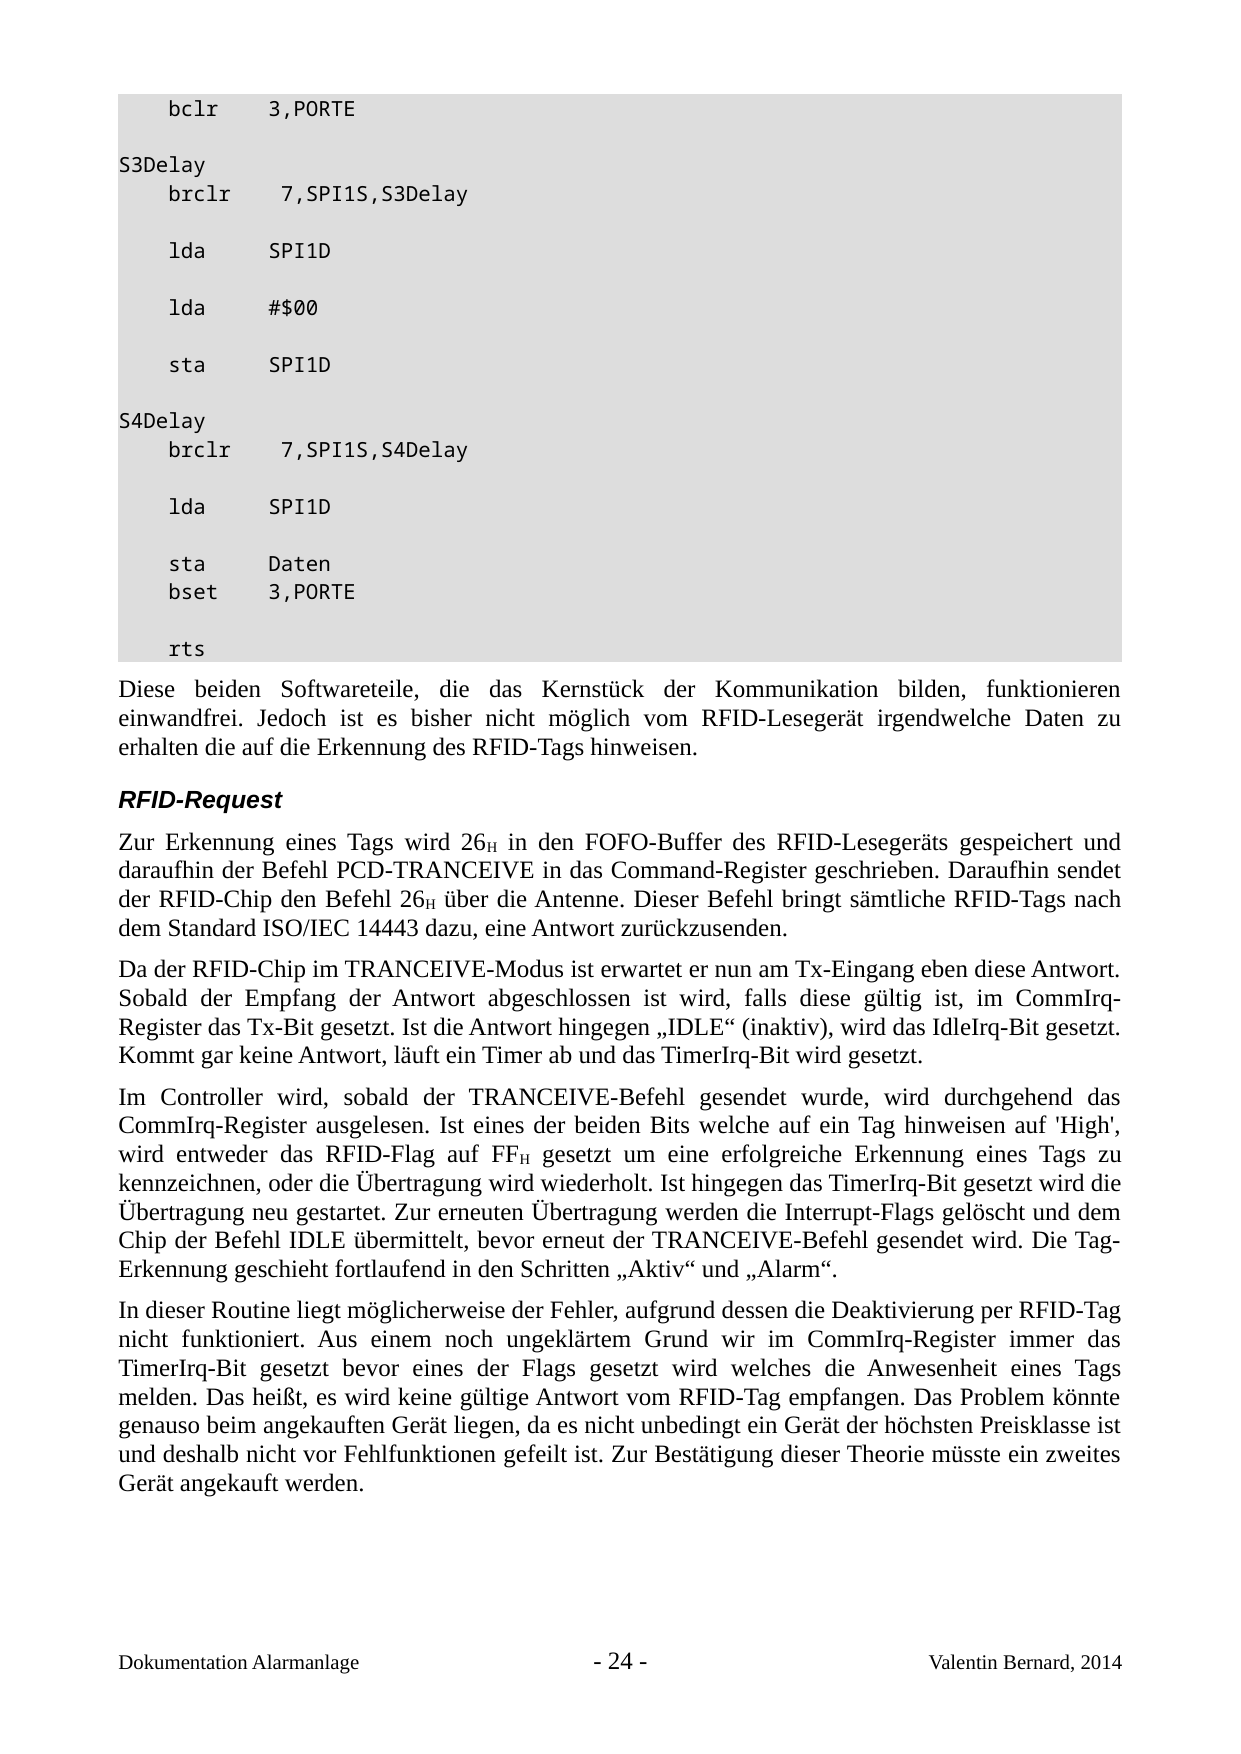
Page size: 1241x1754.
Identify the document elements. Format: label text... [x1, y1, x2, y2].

text S3Delay [118, 151, 1122, 179]
text sta Daten [118, 549, 1122, 577]
text lda #$00 [118, 293, 1122, 321]
text bclr 3,PORTE [118, 94, 1122, 122]
text lda SPI1D [118, 492, 1122, 520]
text Zur Erkennung eines Tags wird 26H in den FOFO-Buffer des RFID-Lesegeräts gespeichert und daraufhin der Befehl PCD-TRANCEIVE in das Command-Register geschrieben. Daraufhin sendet der RFID-Chip den Befehl 26H über die Antenne. Dieser Befehl bringt sämtliche RFID-Tags nach dem Standard ISO/IEC 14443 dazu, eine Antwort zurückzusenden. [118, 827, 1122, 942]
text Da der RFID-Chip im TRANCEIVE-Modus ist erwartet er nun am Tx-Eingang eben diese Antwort. Sobald der Empfang der Antwort abgeschlossen ist wird, falls diese gültig ist, im CommIrq-Register das Tx-Bit gesetzt. Ist die Antwort hingegen „IDLE“ (inaktiv), wird das IdleIrq-Bit gesetzt. Kommt gar keine Antwort, läuft ein Timer ab und das TimerIrq-Bit wird gesetzt. [118, 954, 1122, 1069]
text brclr 7,SPI1S,S4Delay [118, 435, 1122, 463]
text rts [118, 634, 1122, 662]
text S4Delay [118, 407, 1122, 435]
text brclr 7,SPI1S,S3Delay [118, 179, 1122, 207]
text Diese beiden Softwareteile, die das Kernstück der Kommunikation bilden, funktionieren einwandfrei. Jedoch ist es bisher nicht möglich vom RFID-Lesegerät irgendwelche Daten zu erhalten die auf die Erkennung des RFID-Tags hinweisen. [118, 674, 1122, 761]
text In dieser Routine liegt möglicherweise der Fehler, aufgrund dessen die Deaktivierung per RFID-Tag nicht funktioniert. Aus einem noch ungeklärtem Grund wir im CommIrq-Register immer das TimerIrq-Bit gesetzt bevor eines der Flags gesetzt wird welches die Anwesenheit eines Tags melden. Das heißt, es wird keine gültige Antwort vom RFID-Tag empfangen. Das Problem könnte genauso beim angekauften Gerät liegen, da es nicht unbedingt ein Gerät der höchsten Preisklasse ist und deshalb nicht vor Fehlfunktionen gefeilt ist. Zur Bestätigung dieser Theorie müsste ein zweites Gerät angekauft werden. [118, 1295, 1122, 1497]
text Im Controller wird, sobald der TRANCEIVE-Befehl gesendet wurde, wird durchgehend das CommIrq-Register ausgelesen. Ist eines der beiden Bits welche auf ein Tag hinweisen auf 'High', wird entweder das RFID-Flag auf FFH gesetzt um eine erfolgreiche Erkennung eines Tags zu kennzeichnen, oder die Übertragung wird wiederholt. Ist hingegen das TimerIrq-Bit gesetzt wird die Übertragung neu gestartet. Zur erneuten Übertragung werden die Interrupt-Flags gelöscht und dem Chip der Befehl IDLE übermittelt, bevor erneut der TRANCEIVE-Befehl gesendet wird. Die Tag-Erkennung geschieht fortlaufend in den Schritten „Aktiv“ und „Alarm“. [118, 1082, 1122, 1283]
text sta SPI1D [118, 350, 1122, 378]
text lda SPI1D [118, 236, 1122, 264]
text bset 3,PORTE [118, 577, 1122, 606]
subtitle RFID-Request [118, 786, 1122, 814]
